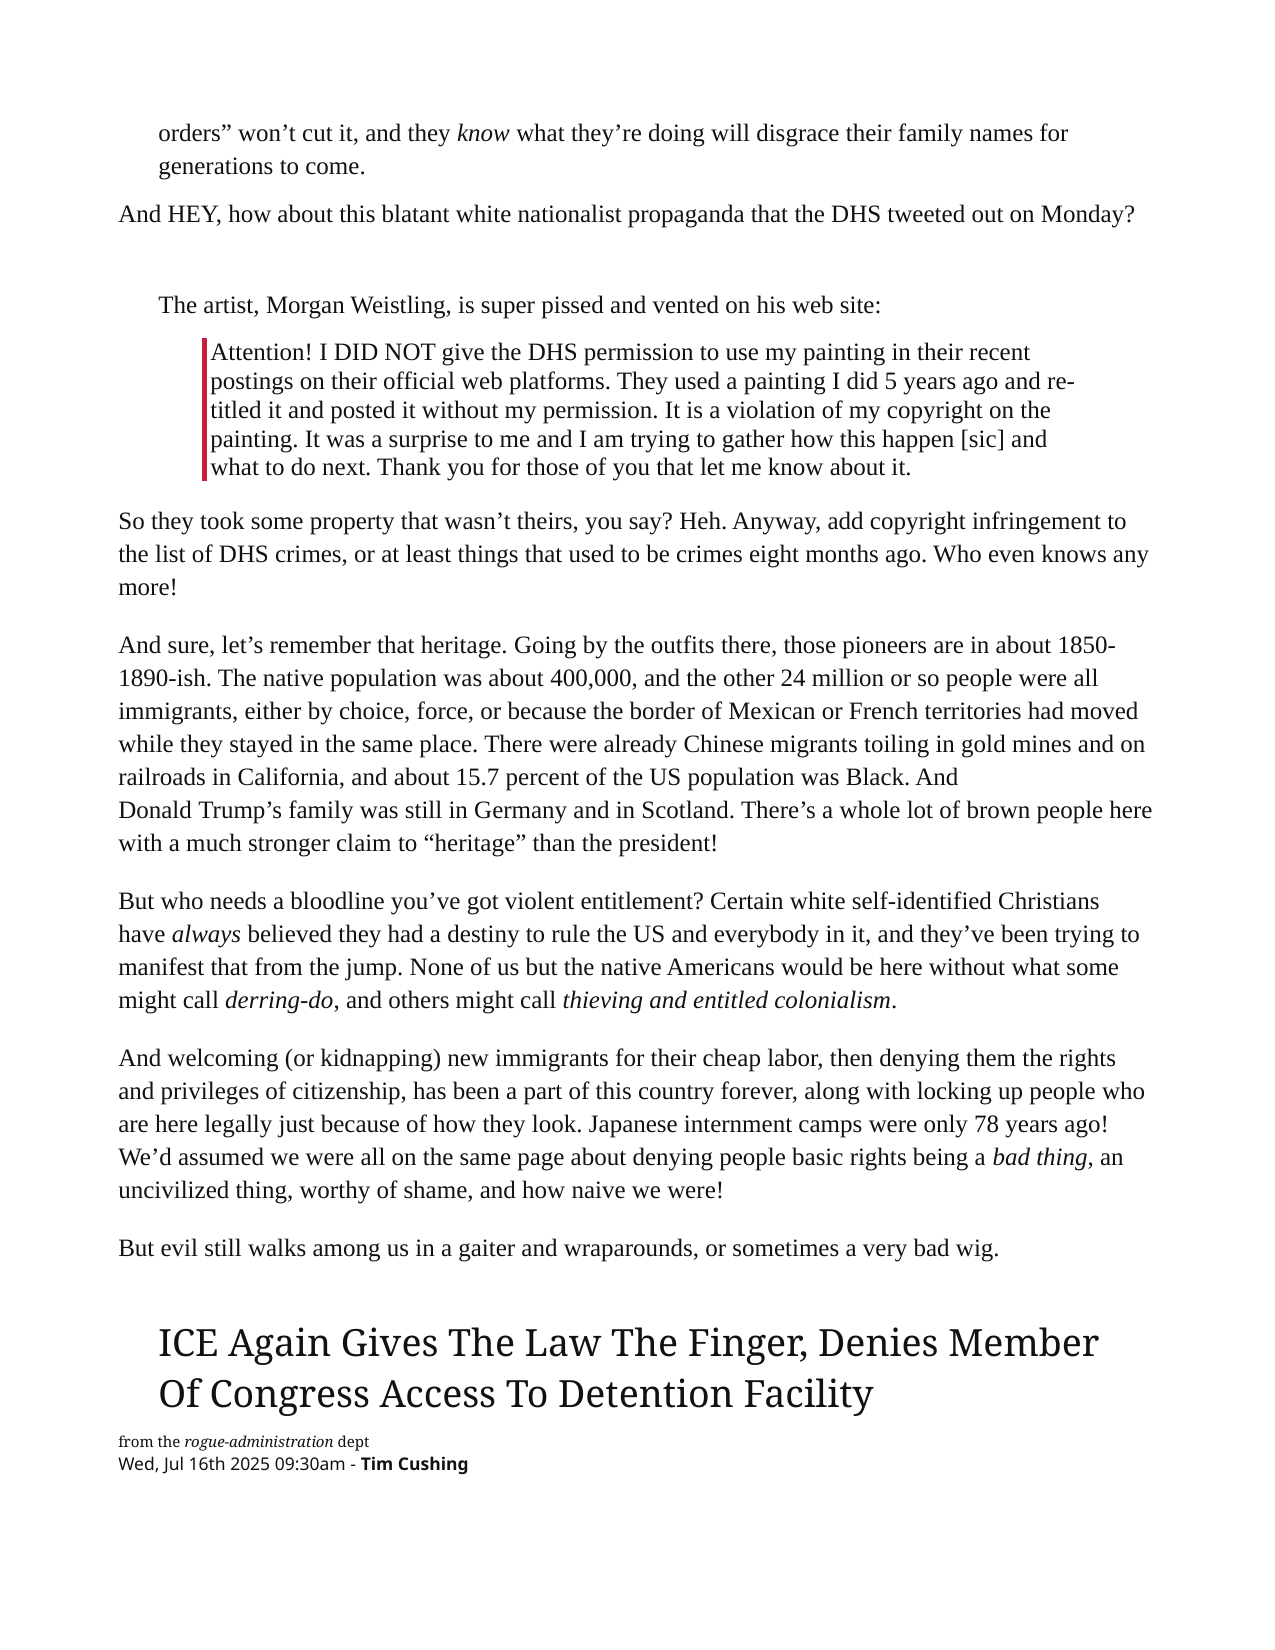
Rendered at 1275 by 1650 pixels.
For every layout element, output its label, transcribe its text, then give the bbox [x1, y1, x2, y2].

subtitle from the rogue-administration dept [118, 1431, 1157, 1452]
text And welcoming (or kidnapping) new immigrants for their cheap labor, then denying them the rights and privileges of citizenship, has been a part of this country forever, along with locking up people who are here legally just because of how they look. Japanese internment camps were only 78 years ago! We’d assumed we were all on the same page about denying people basic rights being a bad thing, an uncivilized thing, worthy of shame, and how naive we were! [118, 1043, 1157, 1204]
text Wed, Jul 16th 2025 09:30am - Tim Cushing [118, 1452, 1157, 1475]
text orders” won’t cut it, and they know what they’re doing will disgrace their family names for generations to come. [158, 118, 1117, 180]
text And HEY, how about this blatant white nationalist propaganda that the DHS tweeted out on Monday? [118, 199, 1157, 227]
subtitle ICE Again Gives The Law The Finger, Denies Member Of Congress Access To Detention Facility [158, 1317, 1117, 1419]
text But who needs a bloodline you’ve got violent entitlement? Certain white self-identified Christians have always believed they had a destiny to rule the US and everybody in it, and they’ve been trying to manifest that from the jump. None of us but the native Americans would be here without what some might call derring-do, and others might call thieving and entitled colonialism. [118, 886, 1157, 1014]
text Attention! I DID NOT give the DHS permission to use my painting in their recent postings on their official web platforms. They used a painting I did 5 years ago and re-titled it and posted it without my permission. It is a violation of my copyright on the painting. It was a surprise to me and I am trying to gather how this happen [sic] and what to do next. Thank you for those of you that let me know about it. [202, 337, 1098, 481]
text But evil still walks among us in a gaiter and wraparounds, or sometimes a very bad wig. [118, 1233, 1157, 1262]
text And sure, let’s remember that heritage. Going by the outfits there, those pioneers are in about 1850-1890-ish. The native population was about 400,000, and the other 24 million or so people were all immigrants, either by choice, force, or because the border of Mexican or French territories had moved while they stayed in the same place. There were already Chinese migrants toiling in gold mines and on railroads in California, and about 15.7 percent of the US population was Black. And Donald Trump’s family was still in Germany and in Scotland. There’s a whole lot of brown people here with a much stronger claim to “heritage” than the president! [118, 630, 1157, 857]
text So they took some property that wasn’t theirs, you say? Heh. Anyway, add copyright infringement to the list of DHS crimes, or at least things that used to be crimes eight months ago. Who even knows any more! [118, 506, 1157, 601]
text The artist, Morgan Weistling, is super pissed and vented on his web site: [158, 257, 1117, 318]
